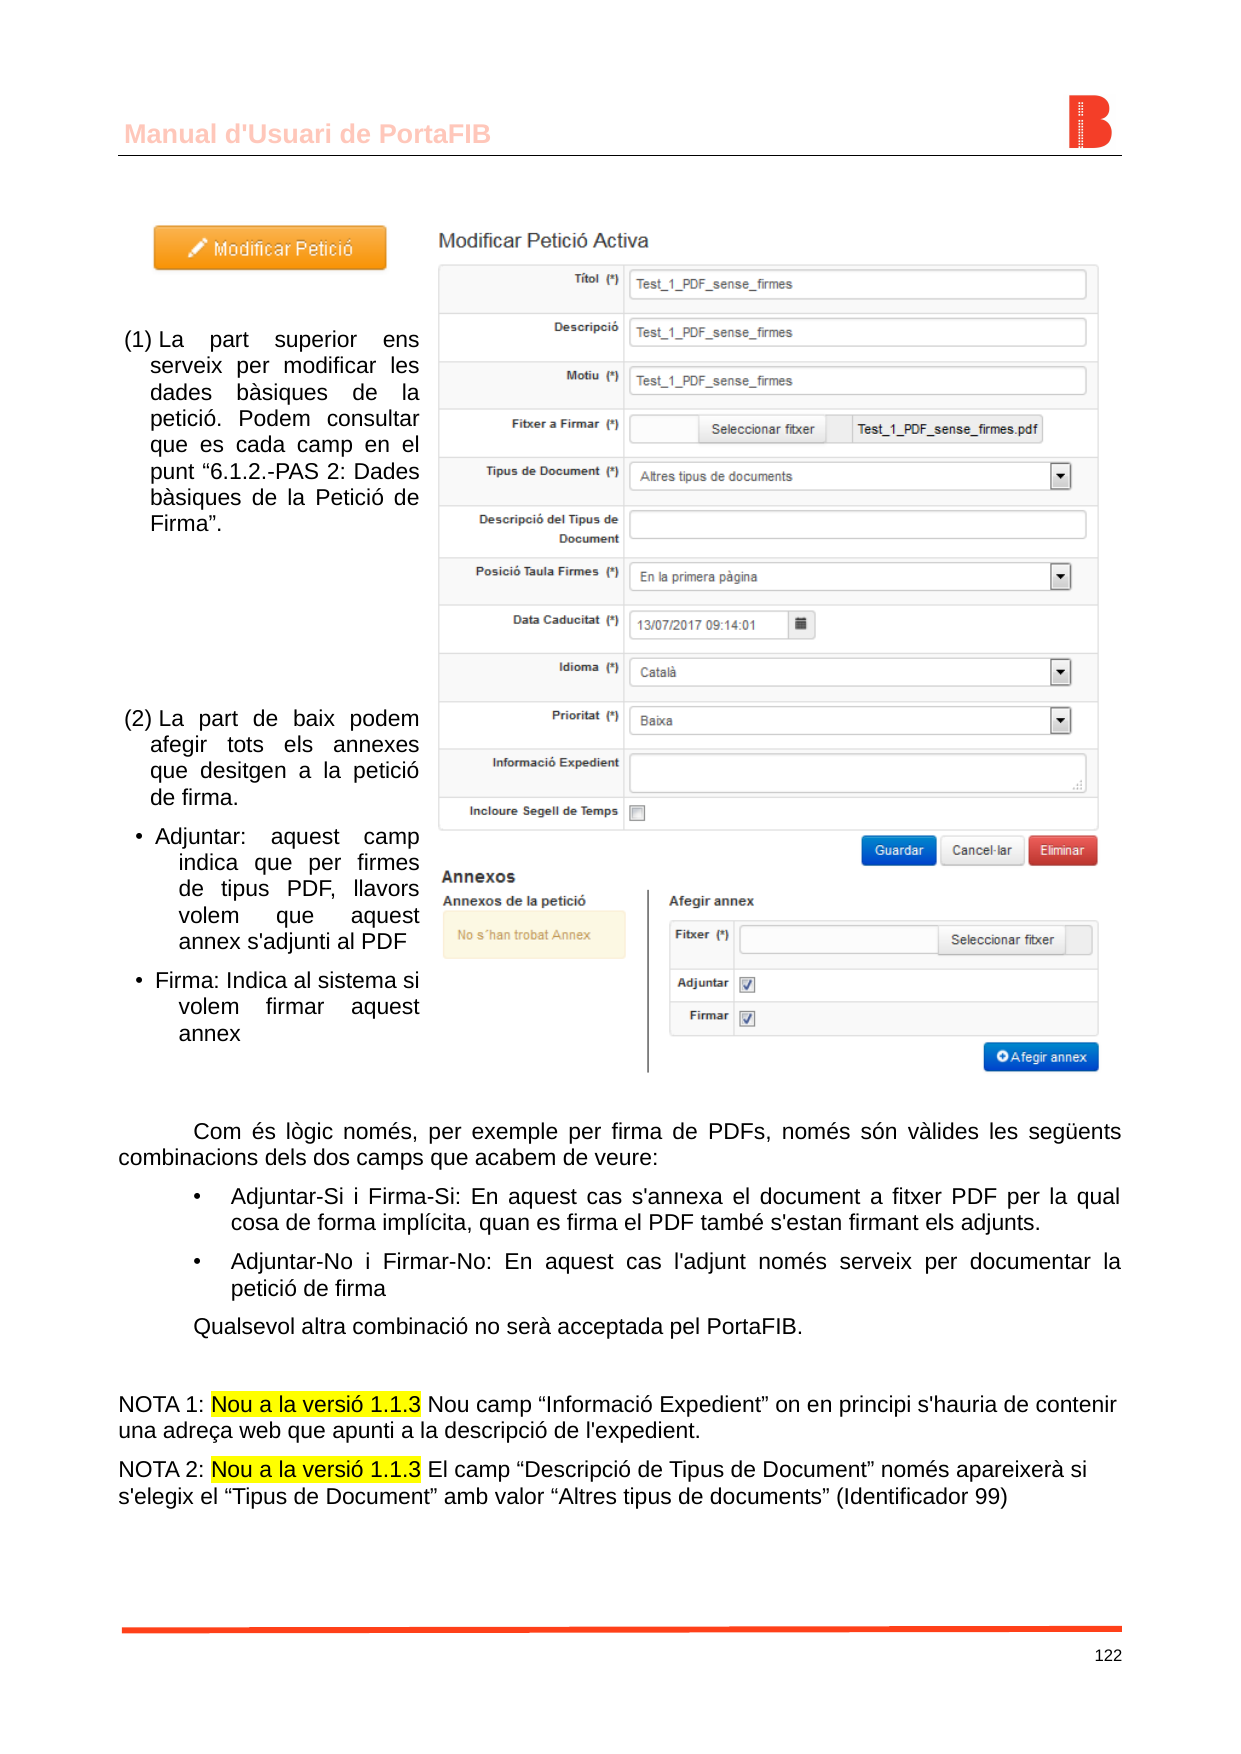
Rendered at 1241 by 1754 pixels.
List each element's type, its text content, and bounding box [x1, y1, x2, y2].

text NOTA 1: Nou a la versió 1.1.3 Nou camp “Informació Expedient” on en principi s'hauria de contenir una adreça web que apunti a la descripció de l'expedient. [118, 1391, 1122, 1444]
text Qualsevol altra combinació no serà acceptada pel PortaFIB. [118, 1313, 1122, 1340]
table_header La part superior ens serveix per modificar les dades bàsiques de la petició. Podem consultar que es cada camp en el punt “6.1.2.-PAS 2: Dades bàsiques de la Petició de Firma”. La part de baix podem afegir tots els annexes que desitgen a la petició de firma. Adjuntar: aquest camp indica que per firmes de tipus PDF, llavors volem que aquest annex s'adjunti al PDF Firma: Indica al sistema si volem firmar aquest annex [118, 216, 425, 1118]
picture [151, 221, 393, 275]
list Adjuntar-Si i Firma-Si: En aquest cas s'annexa el document a fitxer PDF per la qual cosa de forma implícita, quan es firma el PDF també s'estan firmant els adjunts. [193, 1183, 1122, 1236]
list Adjuntar-No i Firmar-No: En aquest cas l'adjunt només serveix per documentar la petició de firma [193, 1248, 1122, 1301]
table_header [425, 216, 1122, 1118]
text Com és lògic només, per exemple per firma de PDFs, només són vàlides les següents combinacions dels dos camps que acabem de veure: [118, 1118, 1122, 1170]
picture [431, 221, 1117, 1086]
picture [1063, 94, 1117, 150]
text NOTA 2: Nou a la versió 1.1.3 El camp “Descripció de Tipus de Document” només apareixerà si s'elegix el “Tipus de Document” amb valor “Altres tipus de documents” (Identificador 99) [118, 1456, 1122, 1509]
